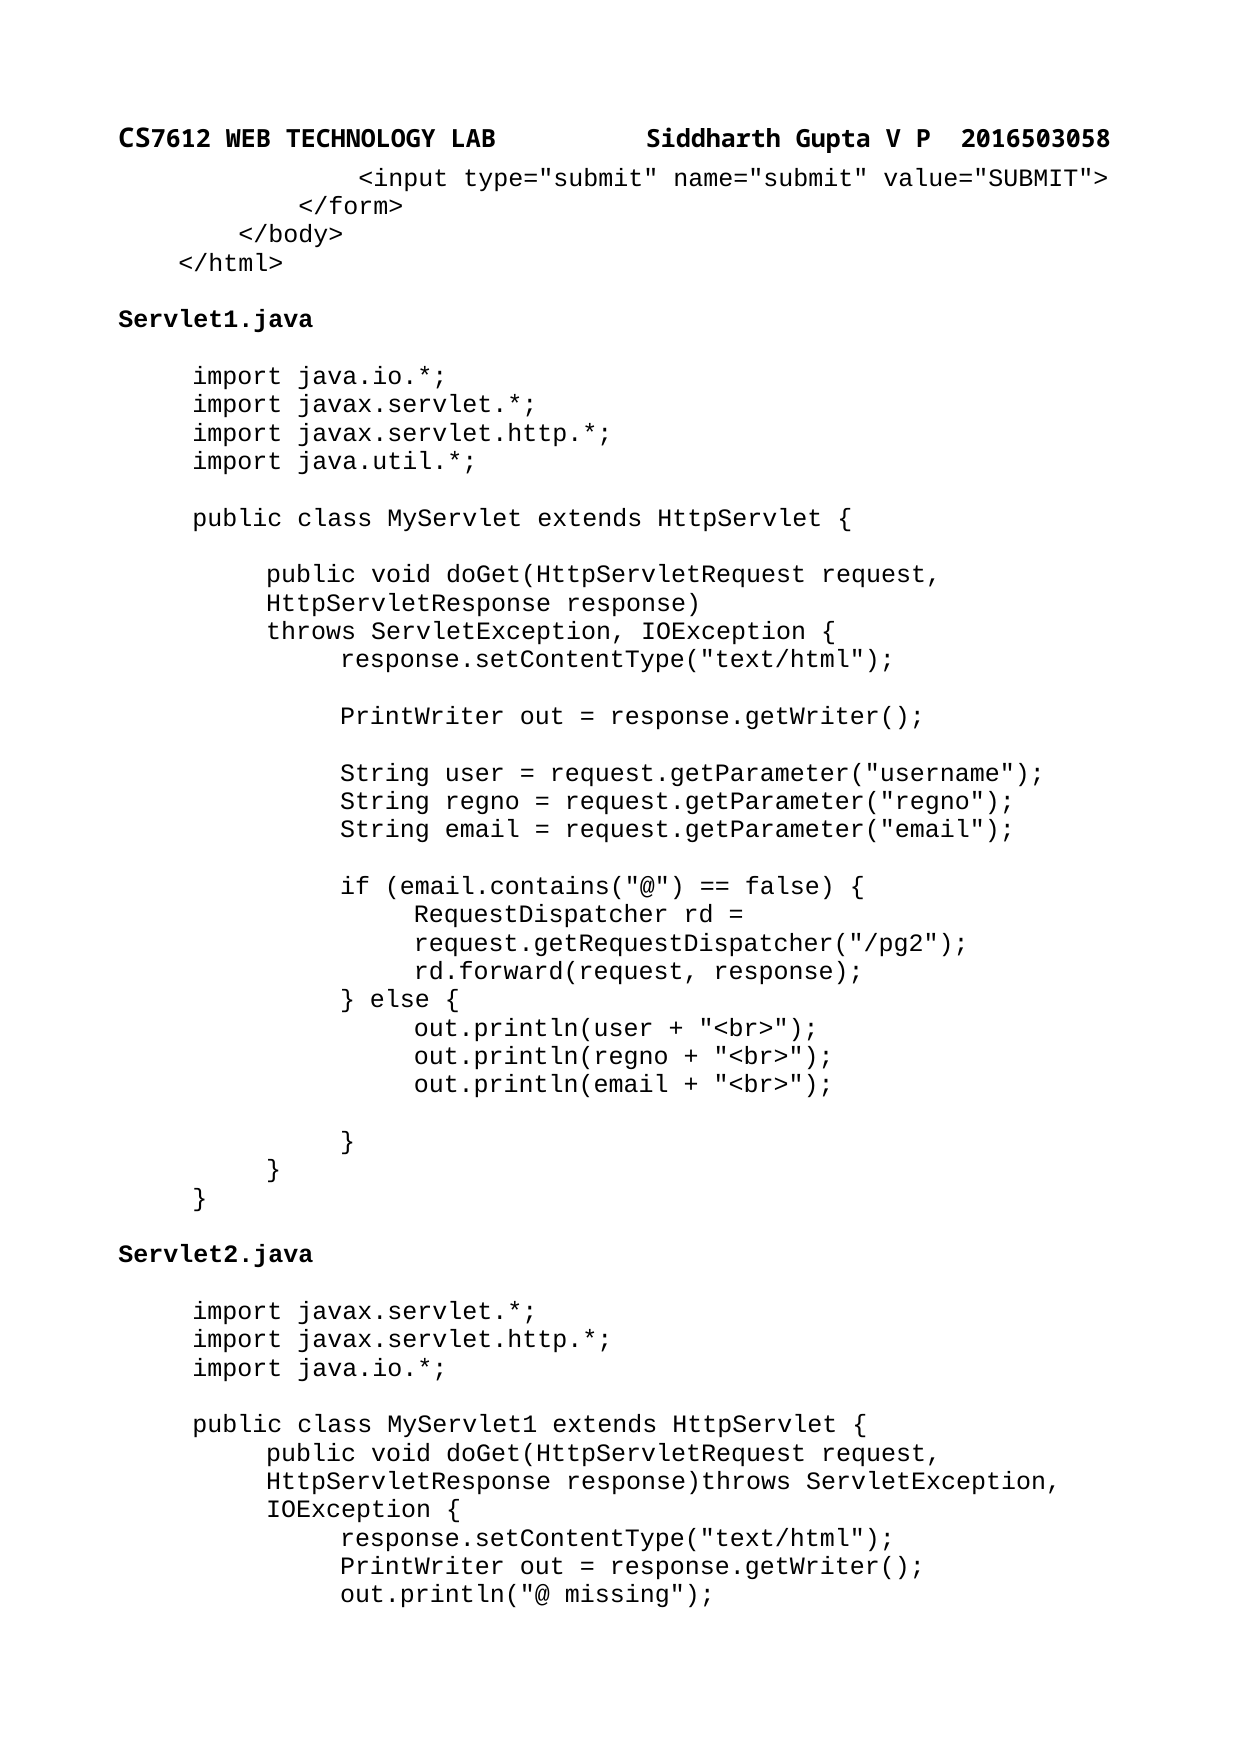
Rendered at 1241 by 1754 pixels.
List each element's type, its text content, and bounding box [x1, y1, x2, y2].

text import javax.servlet.http.*; [118, 1327, 1122, 1355]
text throws ServletException, IOException { [118, 619, 1122, 647]
text </html> [118, 250, 1122, 279]
text public class MyServlet extends HttpServlet { [118, 505, 1122, 534]
text response.setContentType("text/html"); [118, 1525, 1122, 1554]
text response.setContentType("text/html"); [118, 647, 1122, 675]
text } [118, 1129, 1122, 1157]
text } [118, 1185, 1122, 1214]
text public void doGet(HttpServletRequest request, HttpServletResponse response)throws ServletException, IOException { [118, 1440, 1122, 1525]
text import java.io.*; [118, 364, 1122, 392]
text public class MyServlet1 extends HttpServlet { [118, 1412, 1122, 1440]
text } else { [118, 987, 1122, 1015]
text String email = request.getParameter("email"); [118, 817, 1122, 845]
text out.println("@ missing"); [118, 1582, 1122, 1610]
text <input type="submit" name="submit" value="SUBMIT"> [118, 165, 1122, 194]
text Servlet1.java [118, 307, 1122, 335]
text import java.util.*; [118, 449, 1122, 477]
text out.println(user + "<br>"); [118, 1015, 1122, 1044]
text out.println(email + "<br>"); [118, 1072, 1122, 1100]
text import javax.servlet.*; [118, 1299, 1122, 1327]
text String user = request.getParameter("username"); [118, 760, 1122, 789]
text import java.io.*; [118, 1355, 1122, 1384]
text PrintWriter out = response.getWriter(); [118, 704, 1122, 732]
text </body> [118, 222, 1122, 250]
text import javax.servlet.http.*; [118, 420, 1122, 449]
text public void doGet(HttpServletRequest request, HttpServletResponse response) [118, 562, 1122, 619]
text RequestDispatcher rd = request.getRequestDispatcher("/pg2"); [118, 902, 1122, 959]
text } [118, 1157, 1122, 1185]
text String regno = request.getParameter("regno"); [118, 789, 1122, 817]
text </form> [118, 194, 1122, 222]
text rd.forward(request, response); [118, 959, 1122, 987]
text if (email.contains("@") == false) { [118, 874, 1122, 902]
text Servlet2.java [118, 1242, 1122, 1270]
text PrintWriter out = response.getWriter(); [118, 1554, 1122, 1582]
text import javax.servlet.*; [118, 392, 1122, 420]
text out.println(regno + "<br>"); [118, 1044, 1122, 1072]
